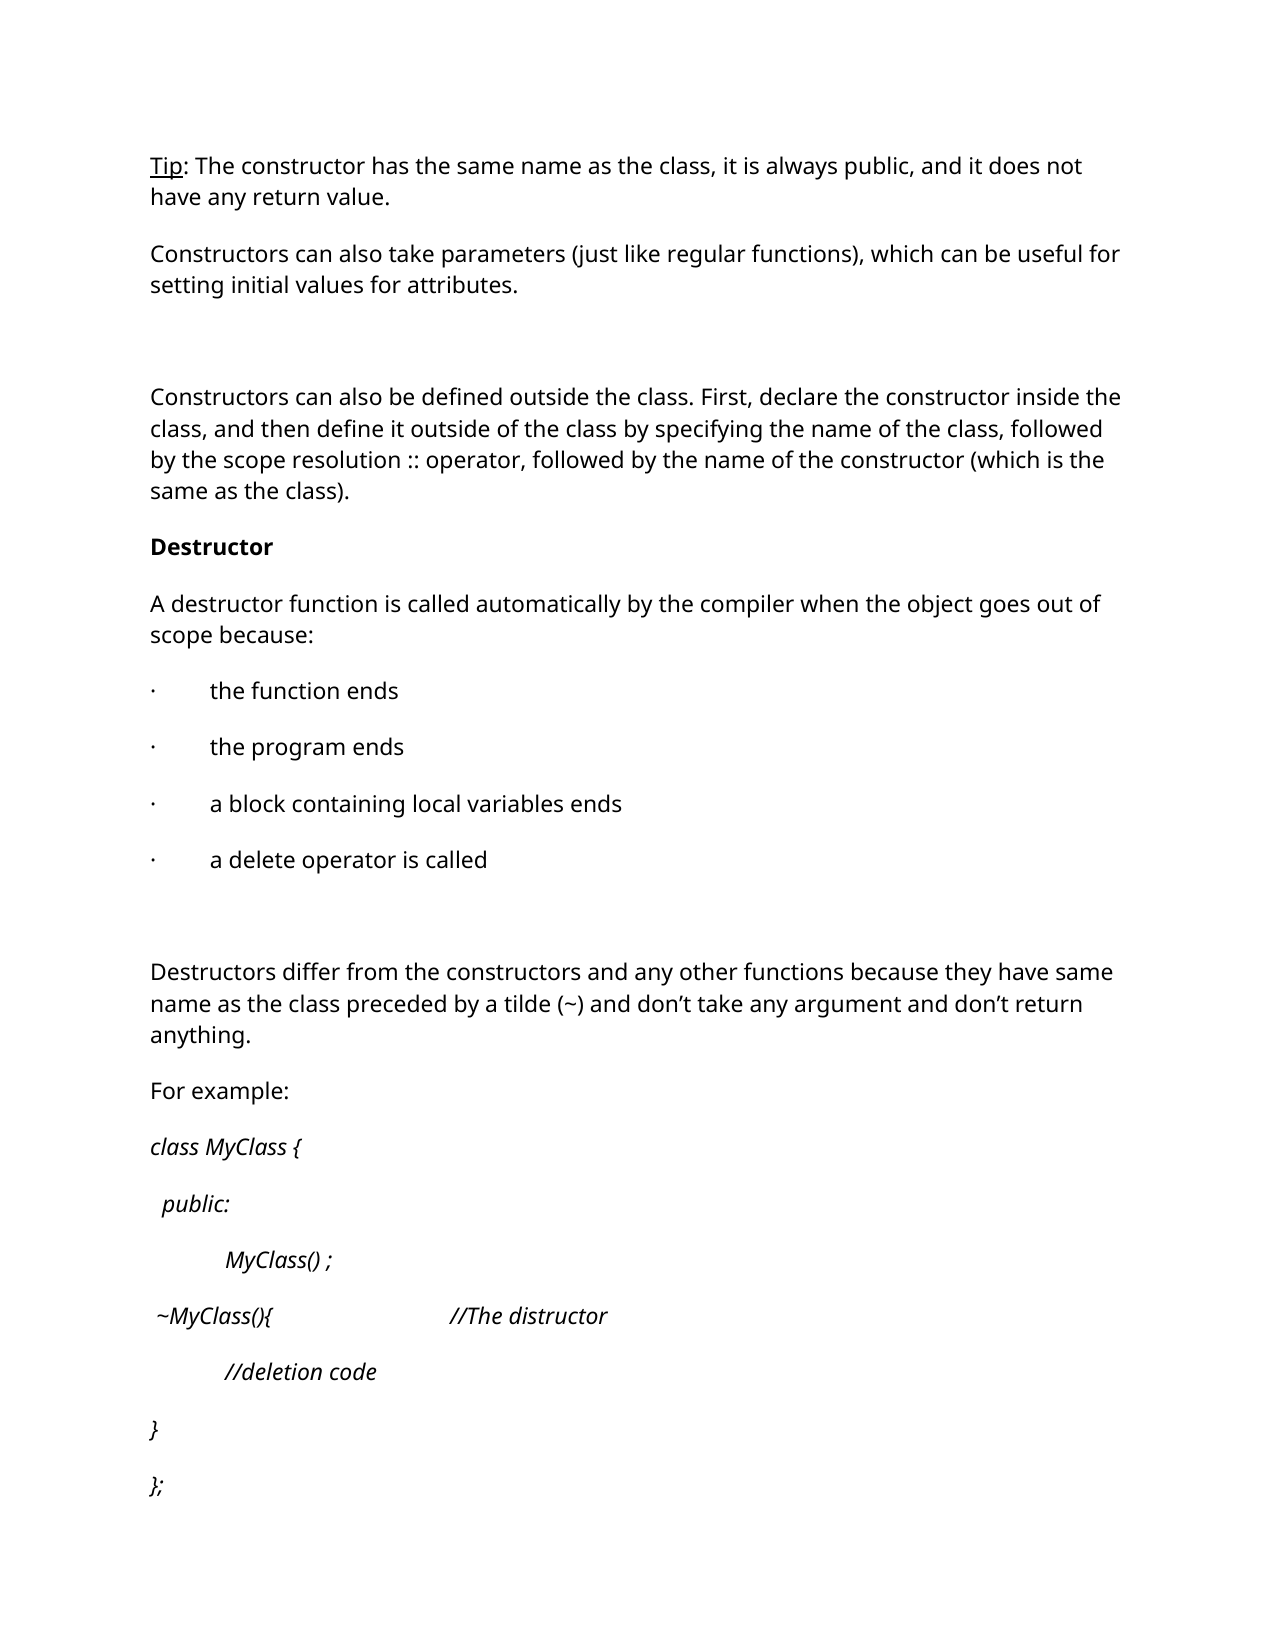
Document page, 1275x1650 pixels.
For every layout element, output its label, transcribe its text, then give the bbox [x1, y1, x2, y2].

text · the function ends [150, 675, 1125, 706]
text For example: [150, 1075, 1125, 1106]
text //deletion code [150, 1356, 1125, 1387]
text ~MyClass(){ //The distructor [150, 1300, 1125, 1331]
text Destructors differ from the constructors and any other functions because they have same name as the class preceded by a tilde (~) and don’t take any argument and don’t return anything. [150, 956, 1125, 1050]
text · the program ends [150, 731, 1125, 762]
text Tip: The constructor has the same name as the class, it is always public, and it does not have any return value. [150, 150, 1125, 212]
text Destructor [150, 531, 1125, 562]
text Constructors can also take parameters (just like regular functions), which can be useful for setting initial values for attributes. [150, 237, 1125, 300]
text class MyClass { [150, 1131, 1125, 1162]
text · a delete operator is called [150, 844, 1125, 875]
text · a block containing local variables ends [150, 787, 1125, 819]
text MyClass() ; [150, 1244, 1125, 1275]
text A destructor function is called automatically by the compiler when the object goes out of scope because: [150, 587, 1125, 650]
text Constructors can also be defined outside the class. First, declare the constructor inside the class, and then define it outside of the class by specifying the name of the class, followed by the scope resolution :: operator, followed by the name of the constructor (which is the same as the class). [150, 381, 1125, 506]
text }; [150, 1469, 1125, 1500]
text } [150, 1412, 1125, 1444]
text public: [150, 1187, 1125, 1219]
